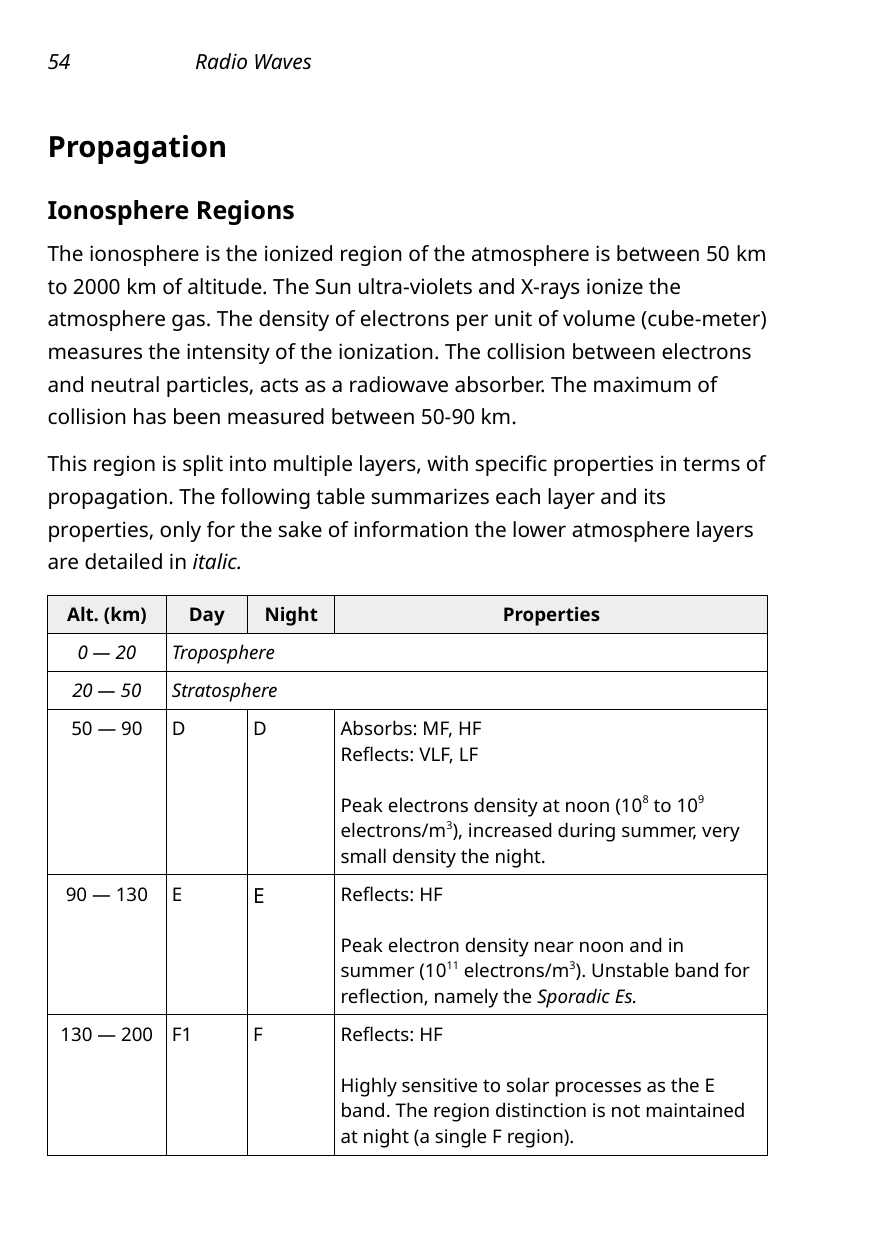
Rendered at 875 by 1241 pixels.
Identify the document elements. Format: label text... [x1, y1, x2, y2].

subtitle Ionosphere Regions [47, 193, 768, 227]
table_header Day [167, 596, 247, 633]
table_cell Reflects: HF Highly sensitive to solar processes as the E band. The region distinction is not maintained at night (a single F region). [335, 1015, 767, 1154]
table_cell 90 — 130 [48, 875, 166, 1014]
table_cell D [248, 710, 334, 874]
table_cell Troposphere [167, 634, 767, 671]
subtitle Propagation [47, 126, 768, 166]
table_cell 20 — 50 [48, 672, 166, 709]
table_cell 0 — 20 [48, 634, 166, 671]
table_cell Absorbs: MF, HF Reflects: VLF, LF Peak electrons density at noon (108 to 109 electrons/m3), increased during summer, very small density the night. [335, 710, 767, 874]
table_cell D [167, 710, 247, 874]
table_cell 50 — 90 [48, 710, 166, 874]
table_header Night [248, 596, 334, 633]
table_cell E [167, 875, 247, 1014]
table_cell Stratosphere [167, 672, 767, 709]
table_cell F1 [167, 1015, 247, 1154]
table_header Alt. (km) [48, 596, 166, 633]
text This region is split into multiple layers, with specific properties in terms of propagation. The following table summarizes each layer and its properties, only for the sake of information the lower atmosphere layers are detailed in italic. [47, 449, 768, 576]
table_cell E [248, 875, 334, 1014]
table_cell Reflects: HF Peak electron density near noon and in summer (1011 electrons/m3). Unstable band for reflection, namely the Sporadic Es. [335, 875, 767, 1014]
table_cell F [248, 1015, 334, 1154]
table_header Properties [335, 596, 767, 633]
table_cell 130 — 200 [48, 1015, 166, 1154]
text The ionosphere is the ionized region of the atmosphere is between 50 km to 2000 km of altitude. The Sun ultra-violets and X-rays ionize the atmosphere gas. The density of electrons per unit of volume (cube-meter) measures the intensity of the ionization. The collision between electrons and neutral particles, acts as a radiowave absorber. The maximum of collision has been measured between 50-90 km. [47, 239, 768, 431]
